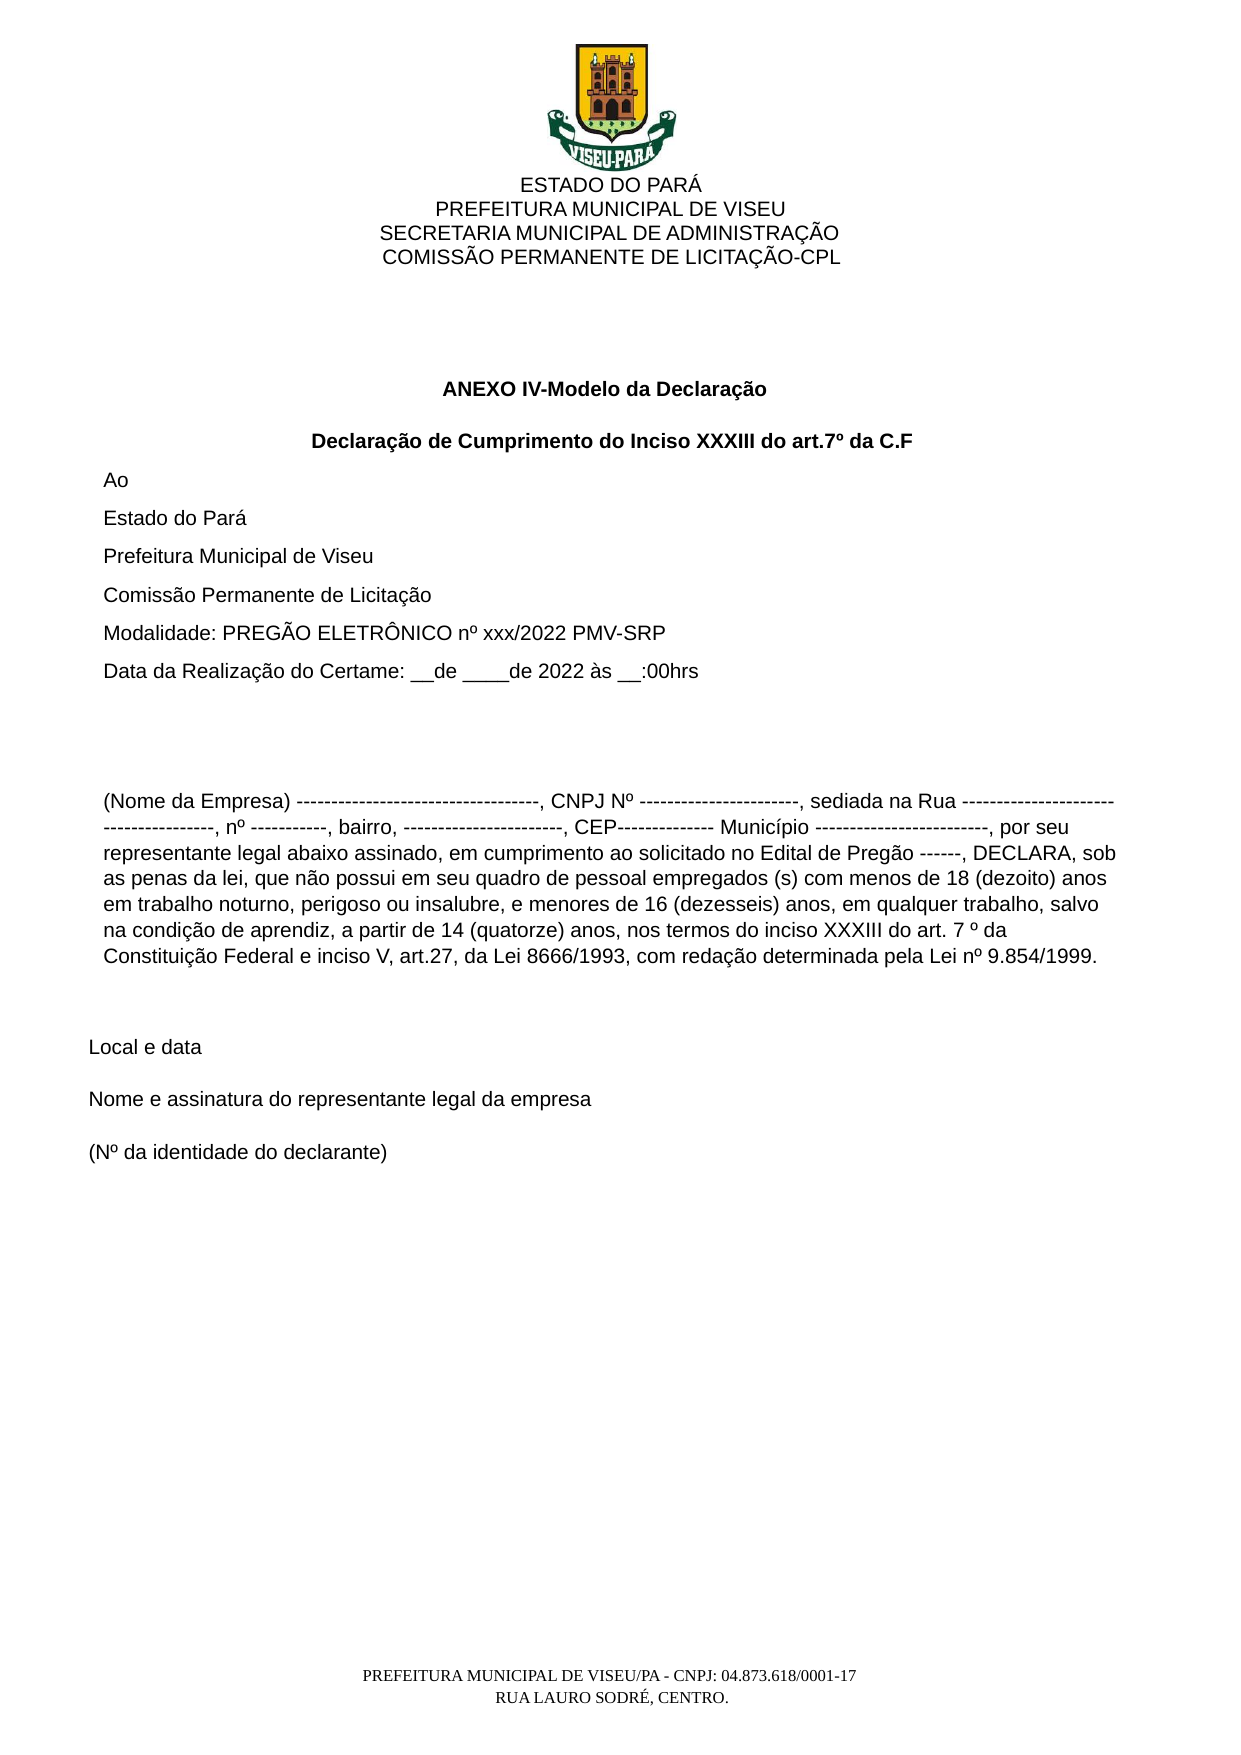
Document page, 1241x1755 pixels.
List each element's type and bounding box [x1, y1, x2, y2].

picture [547, 44, 677, 172]
